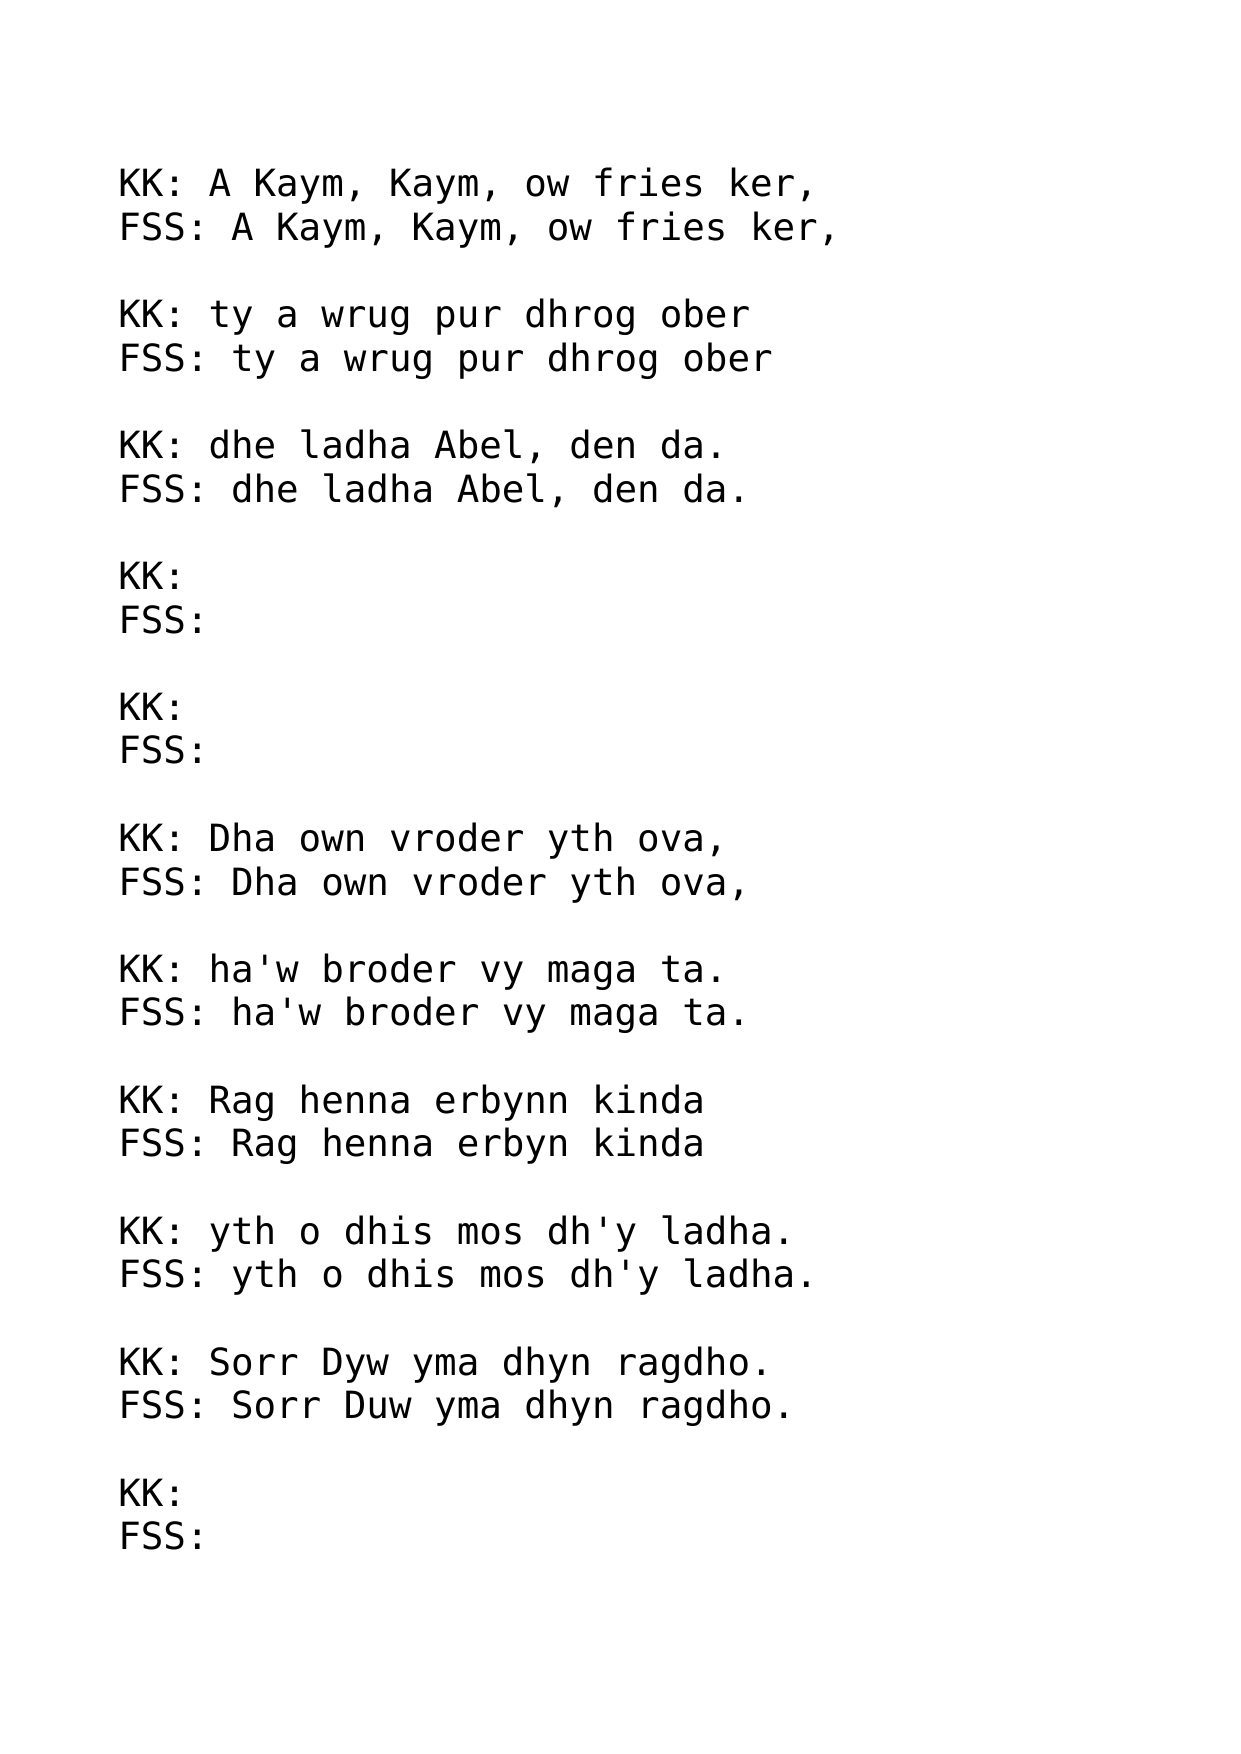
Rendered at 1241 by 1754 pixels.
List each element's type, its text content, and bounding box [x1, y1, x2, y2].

text KK: [118, 554, 1122, 598]
text KK: ty a wrug pur dhrog ober [118, 293, 1122, 336]
text FSS: dhe ladha Abel, den da. [118, 467, 1122, 511]
text FSS: ha'w broder vy maga ta. [118, 991, 1122, 1035]
text FSS: Rag henna erbyn kinda [118, 1122, 1122, 1166]
text FSS: ty a wrug pur dhrog ober [118, 336, 1122, 380]
text KK: ha'w broder vy maga ta. [118, 947, 1122, 991]
text KK: [118, 1471, 1122, 1515]
text KK: A Kaym, Kaym, ow fries ker, [118, 162, 1122, 205]
text FSS: Sorr Duw yma dhyn ragdho. [118, 1384, 1122, 1427]
text FSS: yth o dhis mos dh'y ladha. [118, 1253, 1122, 1297]
text FSS: Dha own vroder yth ova, [118, 860, 1122, 904]
text KK: Rag henna erbynn kinda [118, 1078, 1122, 1122]
text FSS: [118, 598, 1122, 642]
text KK: yth o dhis mos dh'y ladha. [118, 1209, 1122, 1253]
text FSS: [118, 1515, 1122, 1558]
text KK: dhe ladha Abel, den da. [118, 424, 1122, 467]
text KK: Dha own vroder yth ova, [118, 816, 1122, 860]
text KK: [118, 686, 1122, 729]
text FSS: A Kaym, Kaym, ow fries ker, [118, 205, 1122, 249]
text KK: Sorr Dyw yma dhyn ragdho. [118, 1340, 1122, 1384]
text FSS: [118, 729, 1122, 773]
